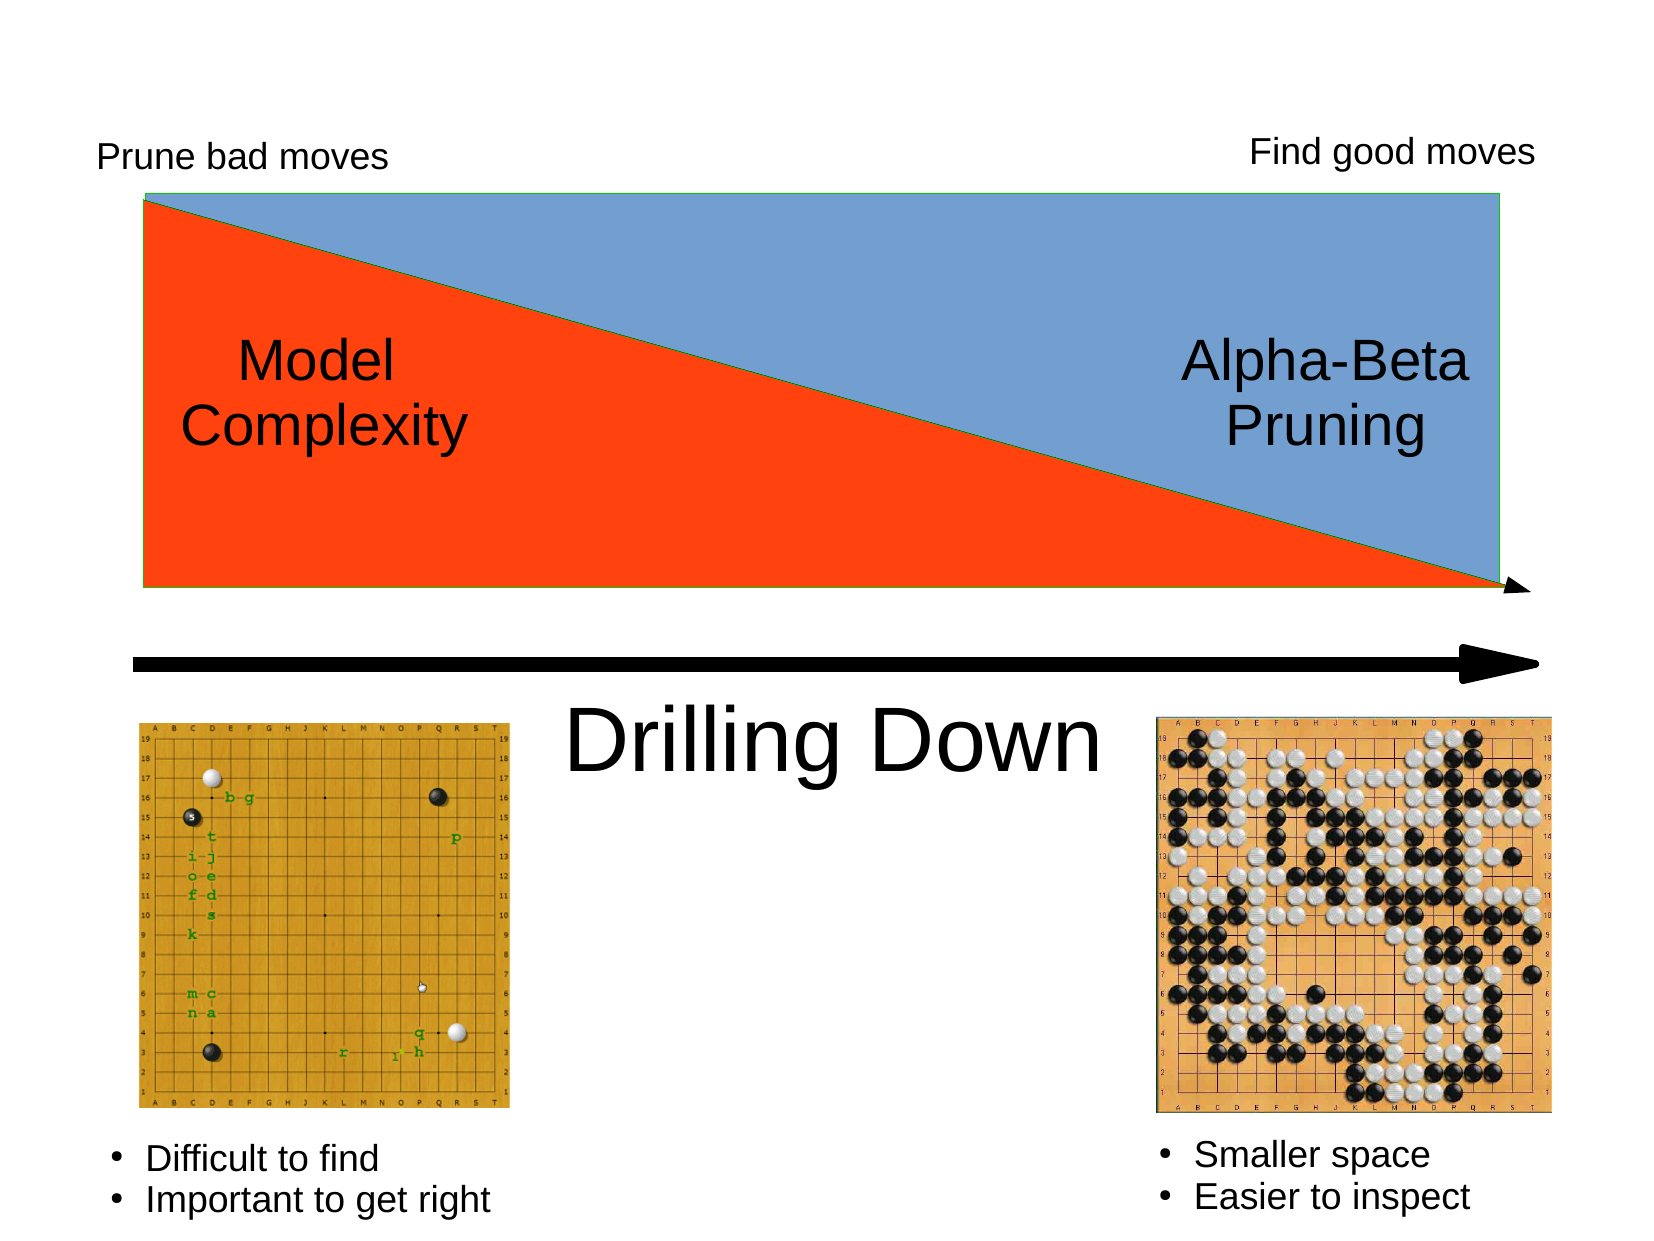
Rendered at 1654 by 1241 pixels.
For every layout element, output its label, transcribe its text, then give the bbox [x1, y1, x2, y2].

text_box Smaller space Easier to inspect [1143, 1126, 1486, 1226]
text_box Drilling Down [548, 681, 1119, 799]
text_box Model Complexity [165, 320, 485, 466]
text_box Prune bad moves [81, 128, 405, 185]
picture [1156, 716, 1552, 1113]
text_box Find good moves [1234, 123, 1552, 180]
picture [138, 723, 511, 1108]
text_box Difficult to find Important to get right [95, 1129, 507, 1229]
text_box [145, 193, 1500, 582]
text_box Alpha-Beta Pruning [1167, 320, 1486, 466]
text_box [143, 201, 1505, 588]
